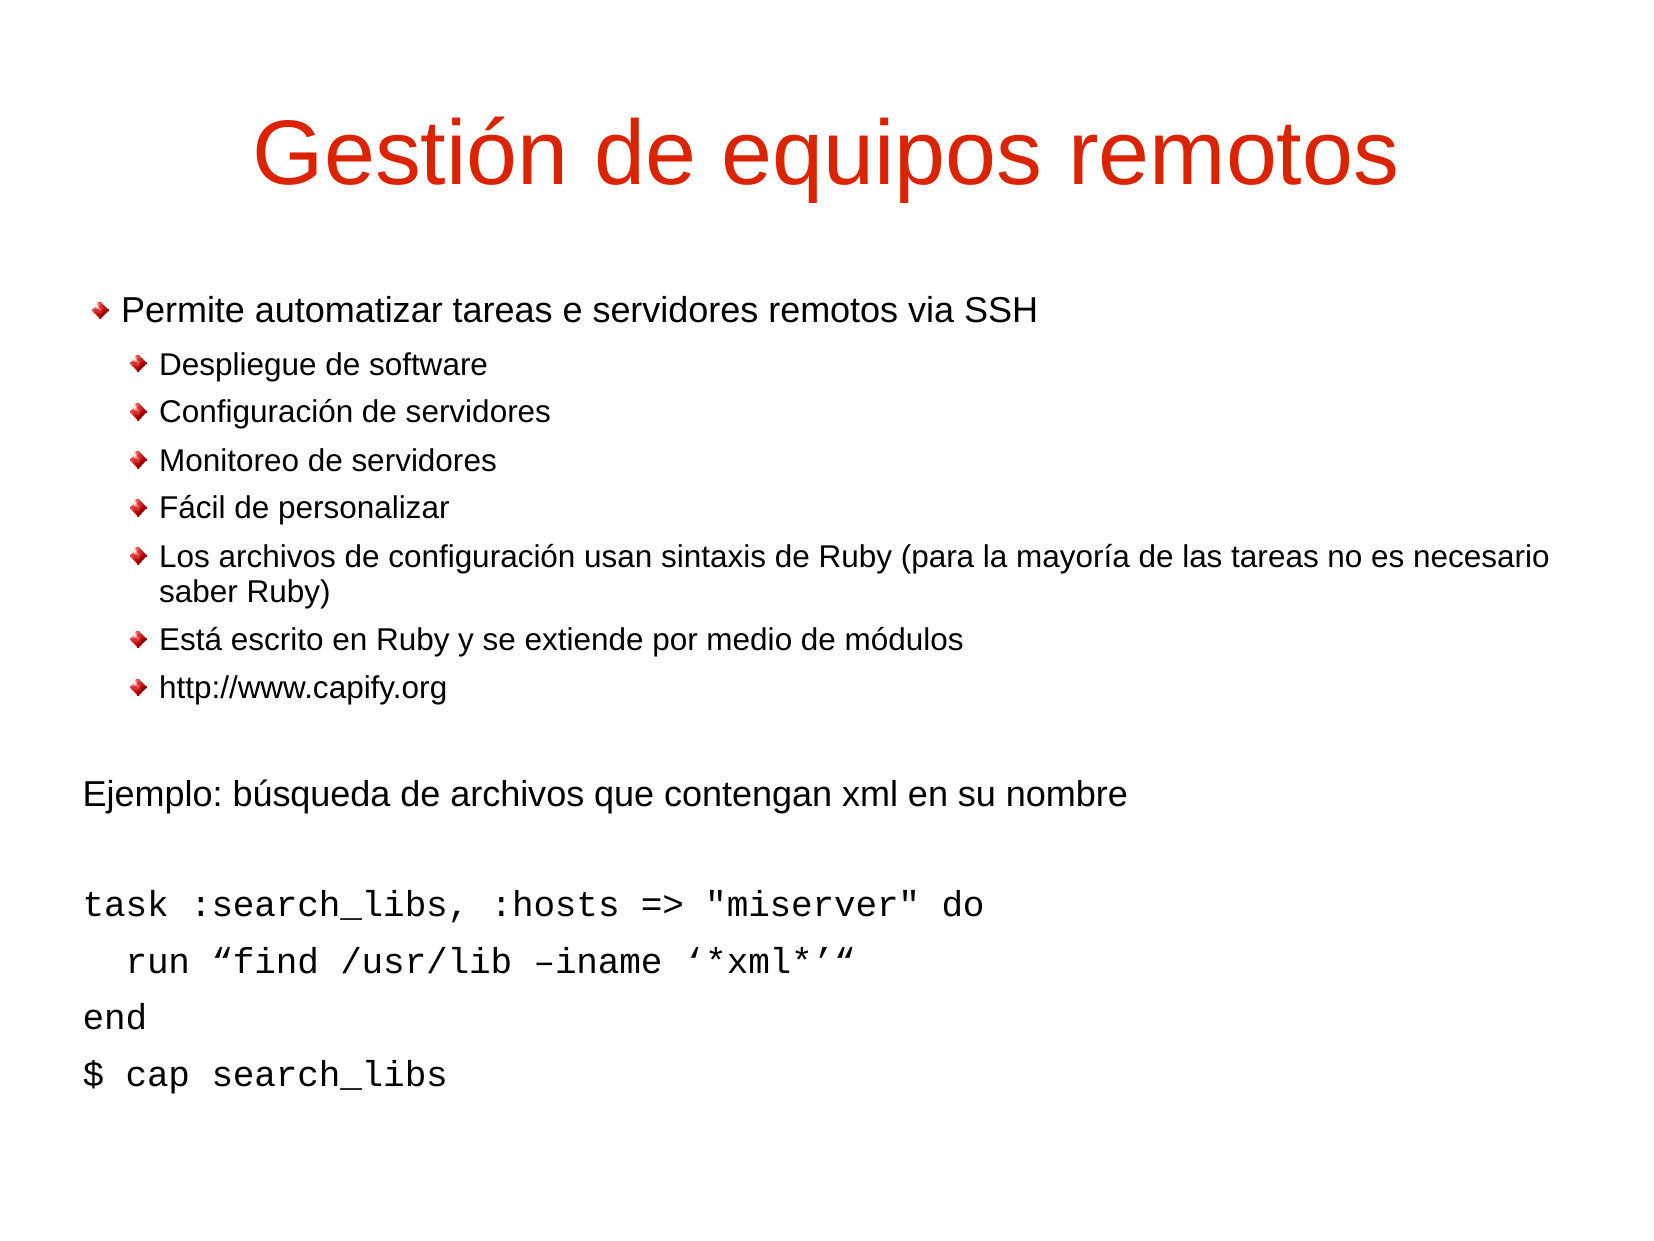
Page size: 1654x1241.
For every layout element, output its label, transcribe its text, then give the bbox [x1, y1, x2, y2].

list Permite automatizar tareas e servidores remotos via SSH Despliegue de software Configuración de servidores Monitoreo de servidores Fácil de personalizar Los archivos de configuración usan sintaxis de Ruby (para la mayoría de las tareas no es necesario saber Ruby) Está escrito en Ruby y se extiende por medio de módulos http://www.capify.org Ejemplo: búsqueda de archivos que contengan xml en su nombre task :search_libs, :hosts => "miserver" do run “find /usr/lib –iname ‘*xml*’“ end $ cap search_libs [82, 290, 1571, 1109]
title Gestión de equipos remotos [82, 49, 1571, 257]
